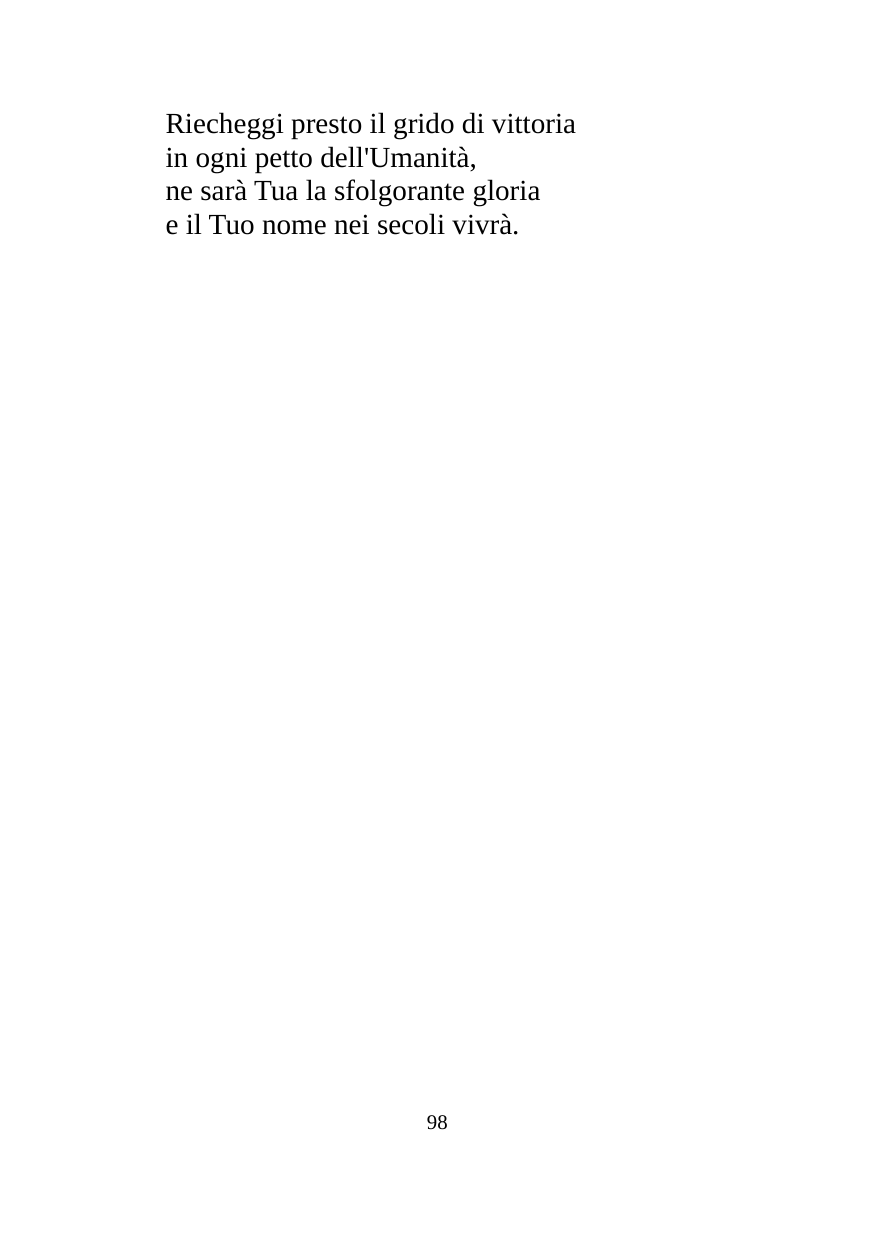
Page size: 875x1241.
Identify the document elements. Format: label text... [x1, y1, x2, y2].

text Riecheggi presto il grido di vittoria in ogni petto dell'Umanità, ne sarà Tua la sfolgorante gloria e il Tuo nome nei secoli vivrà. [165, 106, 768, 240]
